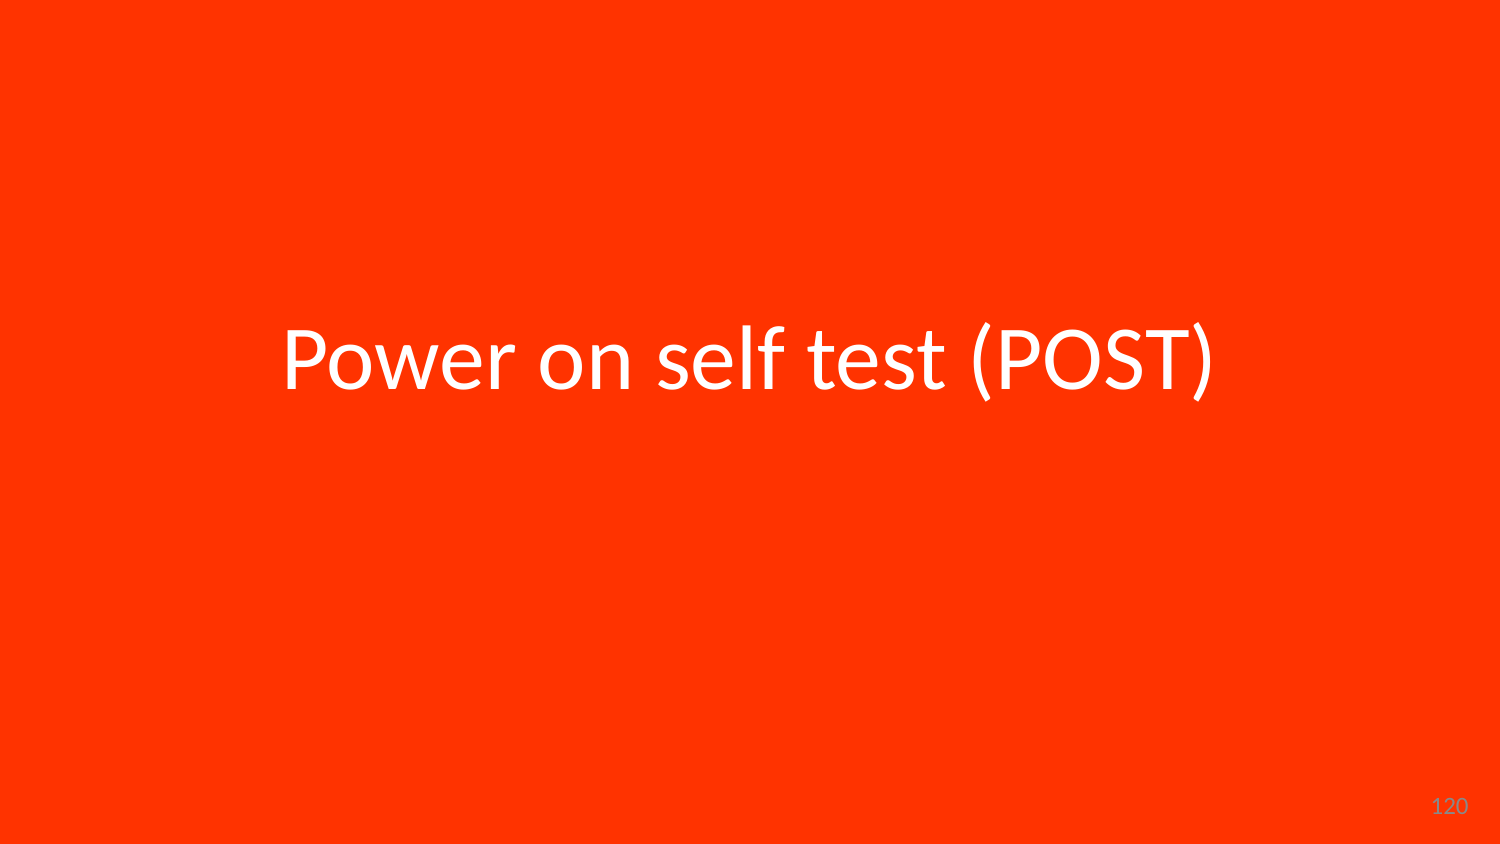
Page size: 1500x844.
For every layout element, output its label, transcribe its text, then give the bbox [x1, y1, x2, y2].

text_box 120 [1415, 782, 1500, 828]
title Power on self test (POST) [112, 262, 1388, 443]
